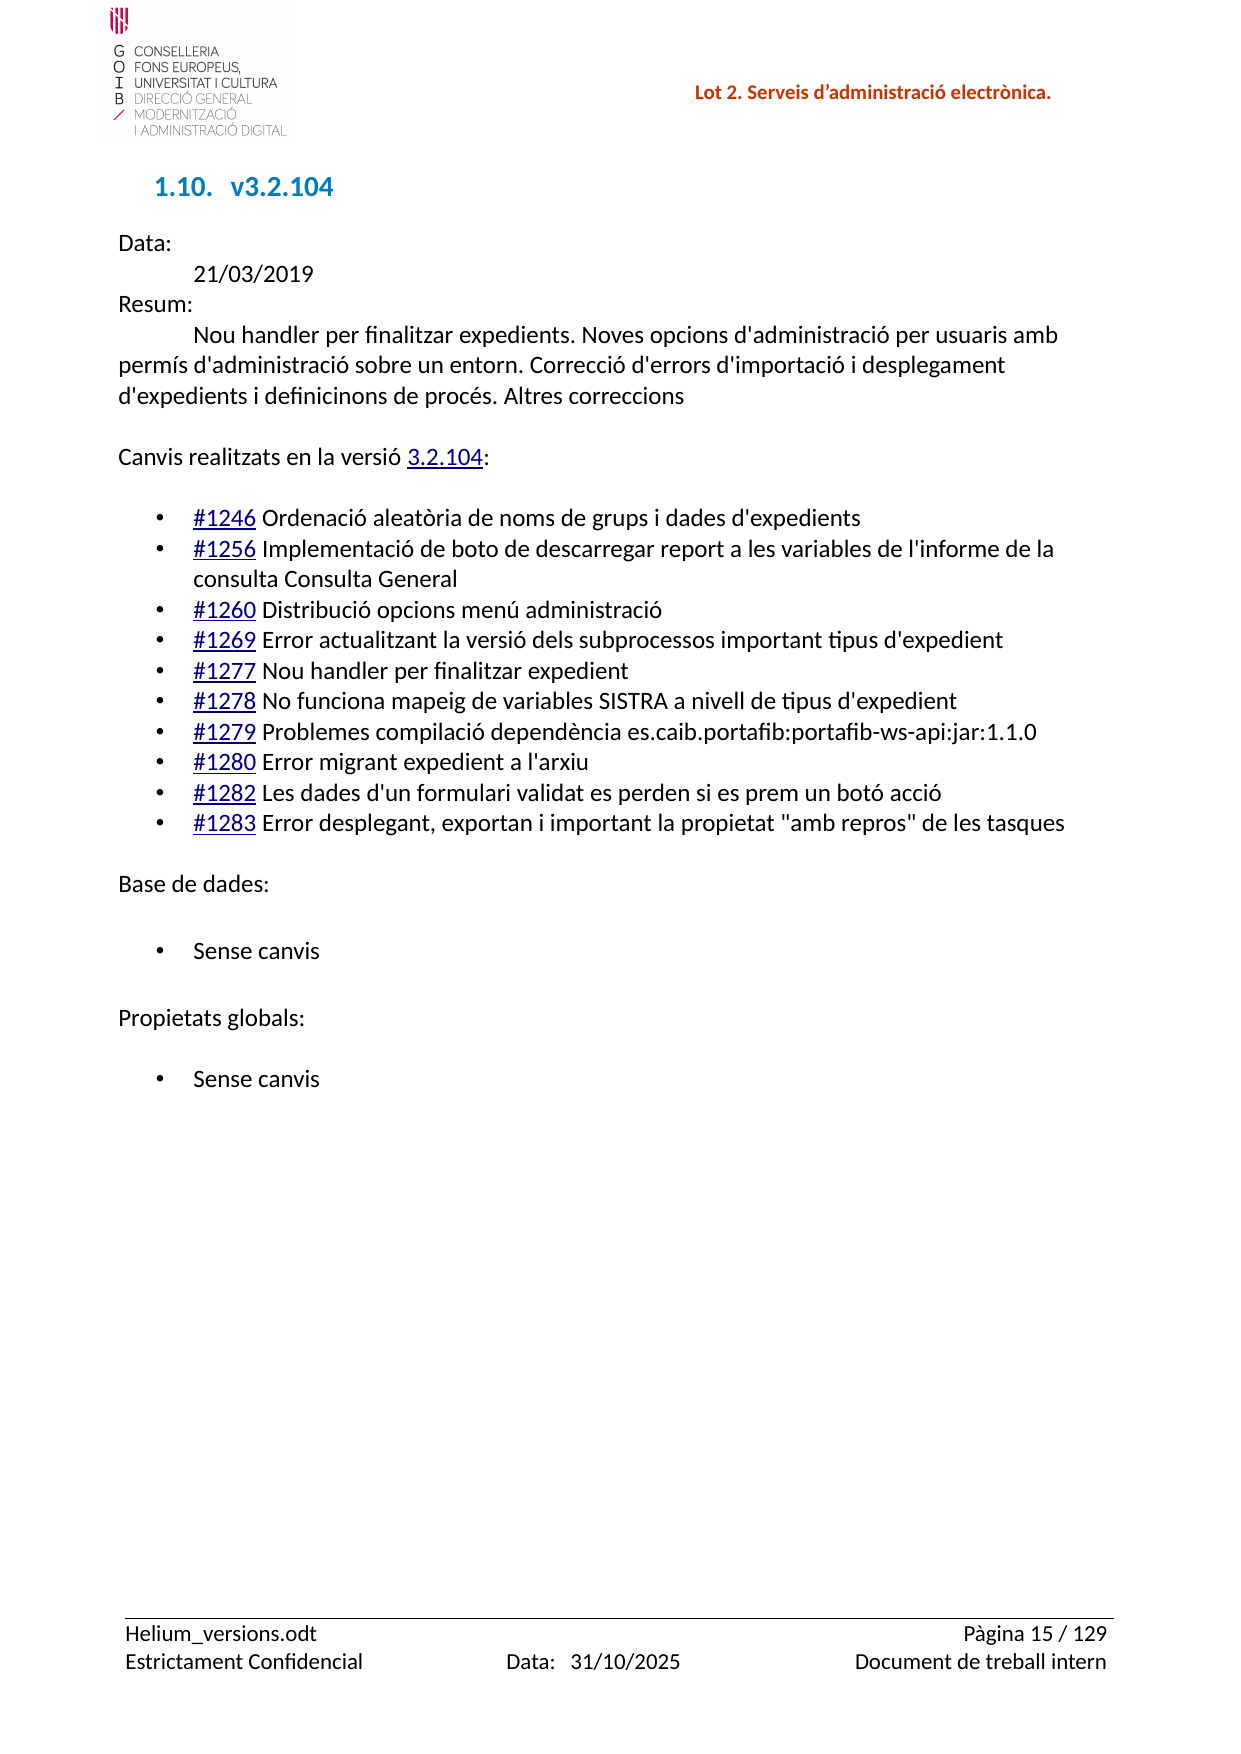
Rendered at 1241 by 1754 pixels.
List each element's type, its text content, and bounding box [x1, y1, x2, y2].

list Sense canvis [156, 1063, 1122, 1094]
list #1256 Implementació de boto de descarregar report a les variables de l'informe de la consulta Consulta General [156, 533, 1122, 594]
list #1280 Error migrant expedient a l'arxiu [156, 746, 1122, 777]
list #1278 No funciona mapeig de variables SISTRA a nivell de tipus d'expedient [156, 685, 1122, 716]
text Nou handler per finalitzar expedients. Noves opcions d'administració per usuaris amb permís d'administració sobre un entorn. Correcció d'errors d'importació i desplegament d'expedients i definicinons de procés. Altres correccions [118, 319, 1122, 411]
list #1269 Error actualitzant la versió dels subprocessos important tipus d'expedient [156, 624, 1122, 655]
text Propietats globals: [118, 1002, 1122, 1033]
list #1282 Les dades d'un formulari validat es perden si es prem un botó acció [156, 777, 1122, 807]
subtitle v3.2.104 [153, 168, 1122, 204]
text 21/03/2019 [118, 258, 1122, 289]
list #1260 Distribució opcions menú administració [156, 594, 1122, 624]
text Resum: [118, 289, 1122, 319]
list #1283 Error desplegant, exportan i important la propietat "amb repros" de les tasques [156, 807, 1122, 838]
list Sense canvis [156, 936, 1122, 966]
text Data: [118, 228, 1122, 258]
text Base de dades: [118, 868, 1122, 899]
picture [100, 0, 297, 144]
list #1246 Ordenació aleatòria de noms de grups i dades d'expedients [156, 502, 1122, 533]
text Canvis realitzats en la versió 3.2.104: [118, 441, 1122, 472]
list #1277 Nou handler per finalitzar expedient [156, 655, 1122, 685]
list #1279 Problemes compilació dependència es.caib.portafib:portafib-ws-api:jar:1.1.0 [156, 716, 1122, 746]
